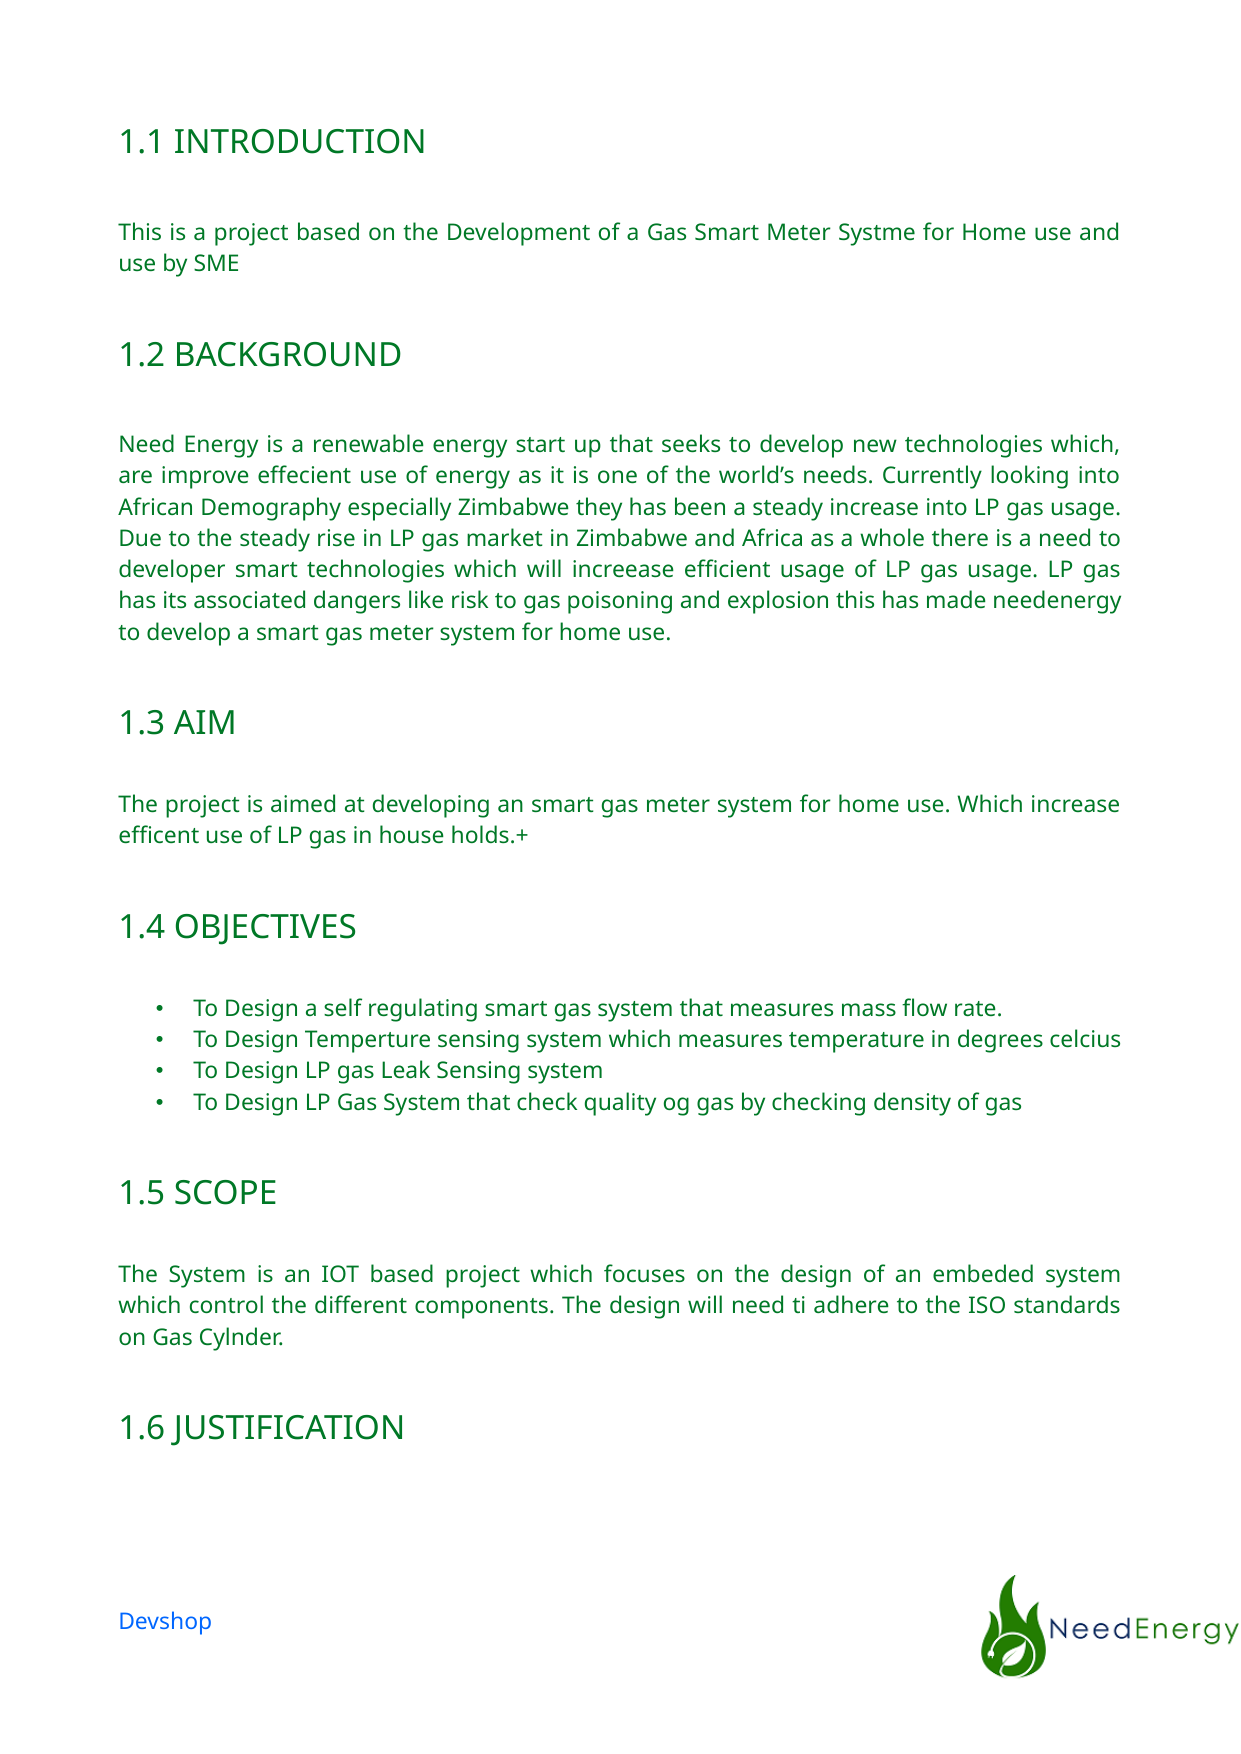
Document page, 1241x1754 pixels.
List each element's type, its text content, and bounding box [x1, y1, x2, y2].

subtitle 1.5 SCOPE [118, 1169, 1122, 1214]
subtitle 1.6 JUSTIFICATION [118, 1404, 1122, 1449]
list To Design LP Gas System that check quality og gas by checking density of gas [156, 1085, 1122, 1117]
subtitle 1.3 AIM [118, 699, 1122, 744]
subtitle 1.1 INTRODUCTION [118, 118, 1122, 163]
text The System is an IOT based project which focuses on the design of an embeded system which control the different components. The design will need ti adhere to the ISO standards on Gas Cylnder. [118, 1258, 1122, 1352]
subtitle 1.4 OBJECTIVES [118, 902, 1122, 948]
list To Design Temperture sensing system which measures temperature in degrees celcius [156, 1023, 1122, 1054]
text This is a project based on the Development of a Gas Smart Meter Systme for Home use and use by SME [118, 216, 1122, 278]
list To Design a self regulating smart gas system that measures mass flow rate. [156, 992, 1122, 1023]
text The project is aimed at developing an smart gas meter system for home use. Which increase efficent use of LP gas in house holds.+ [118, 788, 1122, 850]
subtitle 1.2 BACKGROUND [118, 330, 1122, 376]
list To Design LP gas Leak Sensing system [156, 1054, 1122, 1085]
text Need Energy is a renewable energy start up that seeks to develop new technologies which, are improve effecient use of energy as it is one of the world’s needs. Currently looking into African Demography especially Zimbabwe they has been a steady increase into LP gas usage. Due to the steady rise in LP gas market in Zimbabwe and Africa as a whole there is a need to developer smart technologies which will increease efficient usage of LP gas usage. LP gas has its associated dangers like risk to gas poisoning and explosion this has made needenergy to develop a smart gas meter system for home use. [118, 428, 1122, 647]
picture [977, 1575, 1241, 1688]
